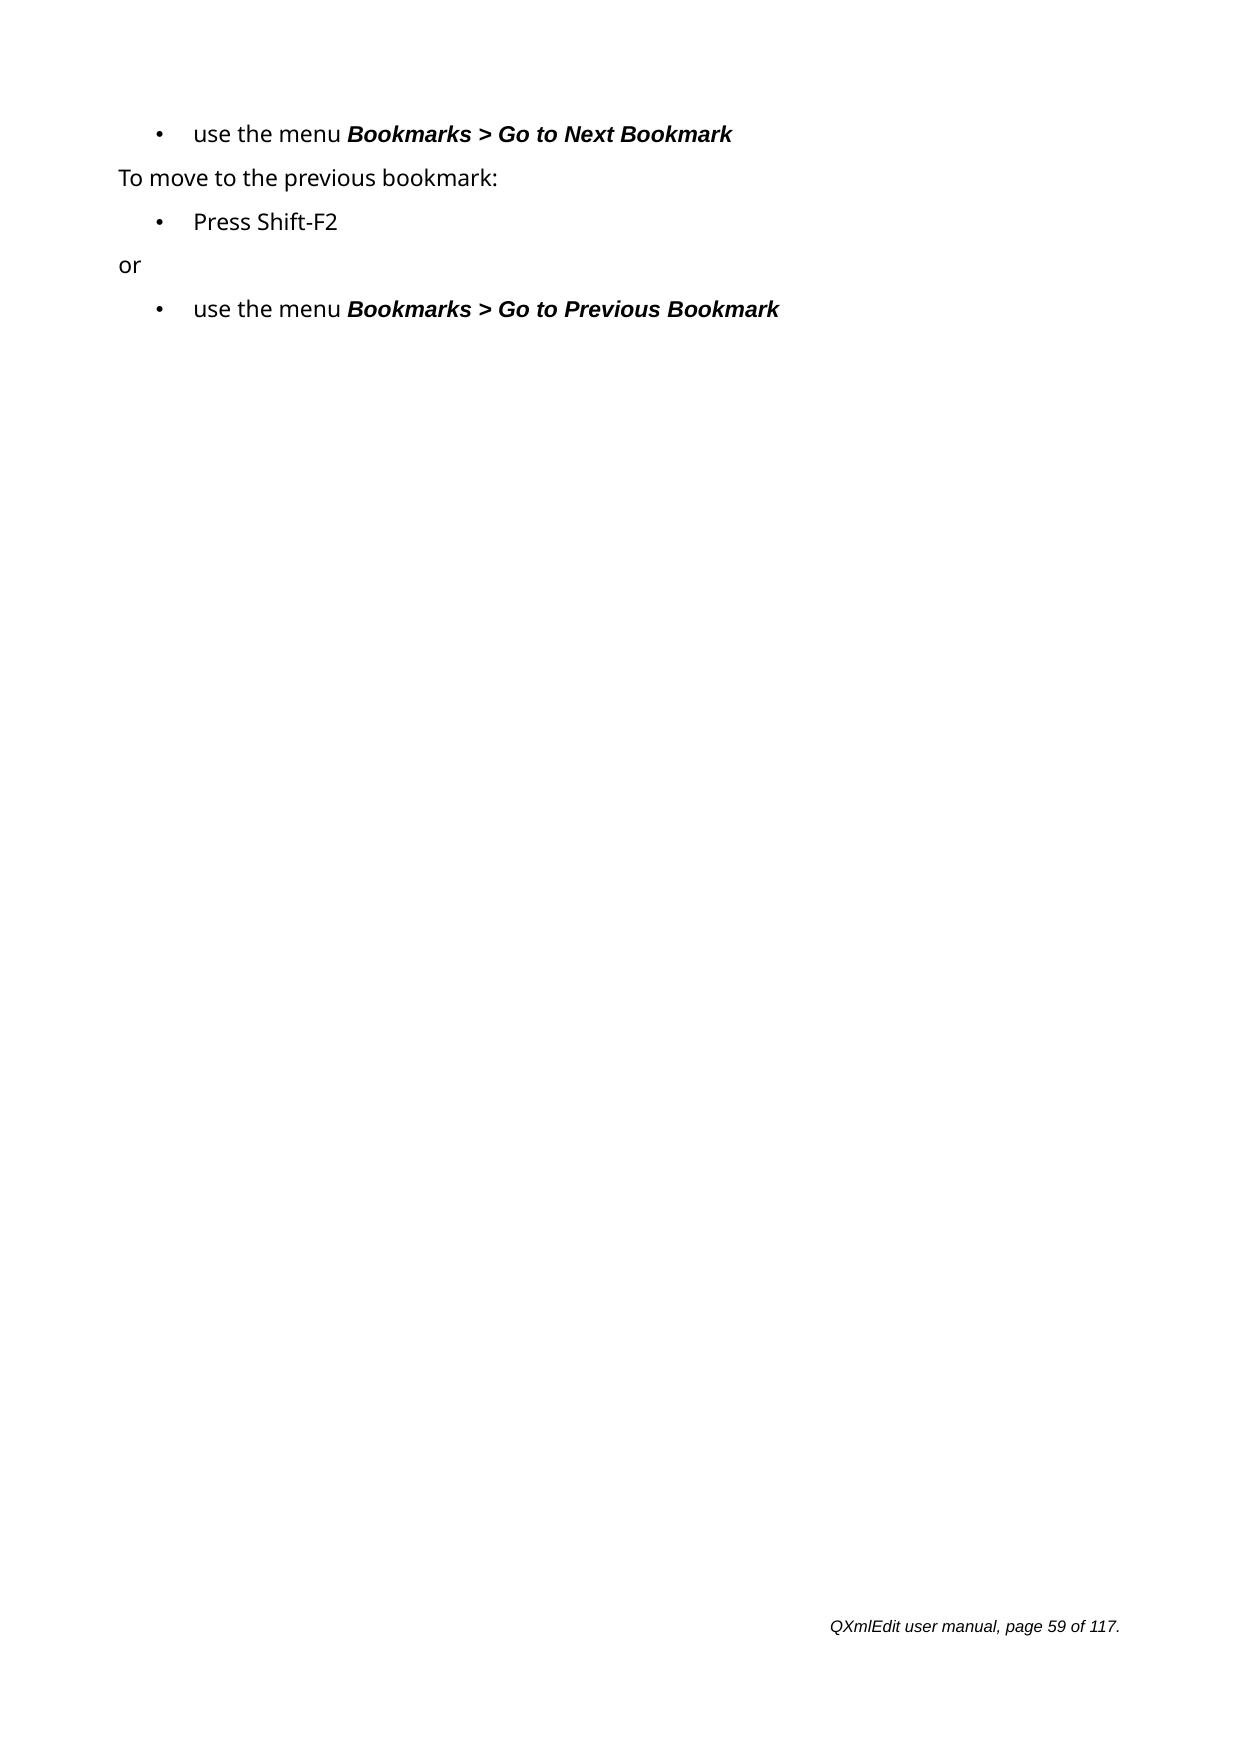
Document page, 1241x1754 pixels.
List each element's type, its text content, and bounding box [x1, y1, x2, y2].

list use the menu Bookmarks > Go to Next Bookmark [156, 118, 1122, 149]
list Press Shift-F2 [156, 206, 1122, 237]
list use the menu Bookmarks > Go to Previous Bookmark [156, 293, 1122, 324]
text or [118, 249, 1122, 281]
text To move to the previous bookmark: [118, 162, 1122, 193]
